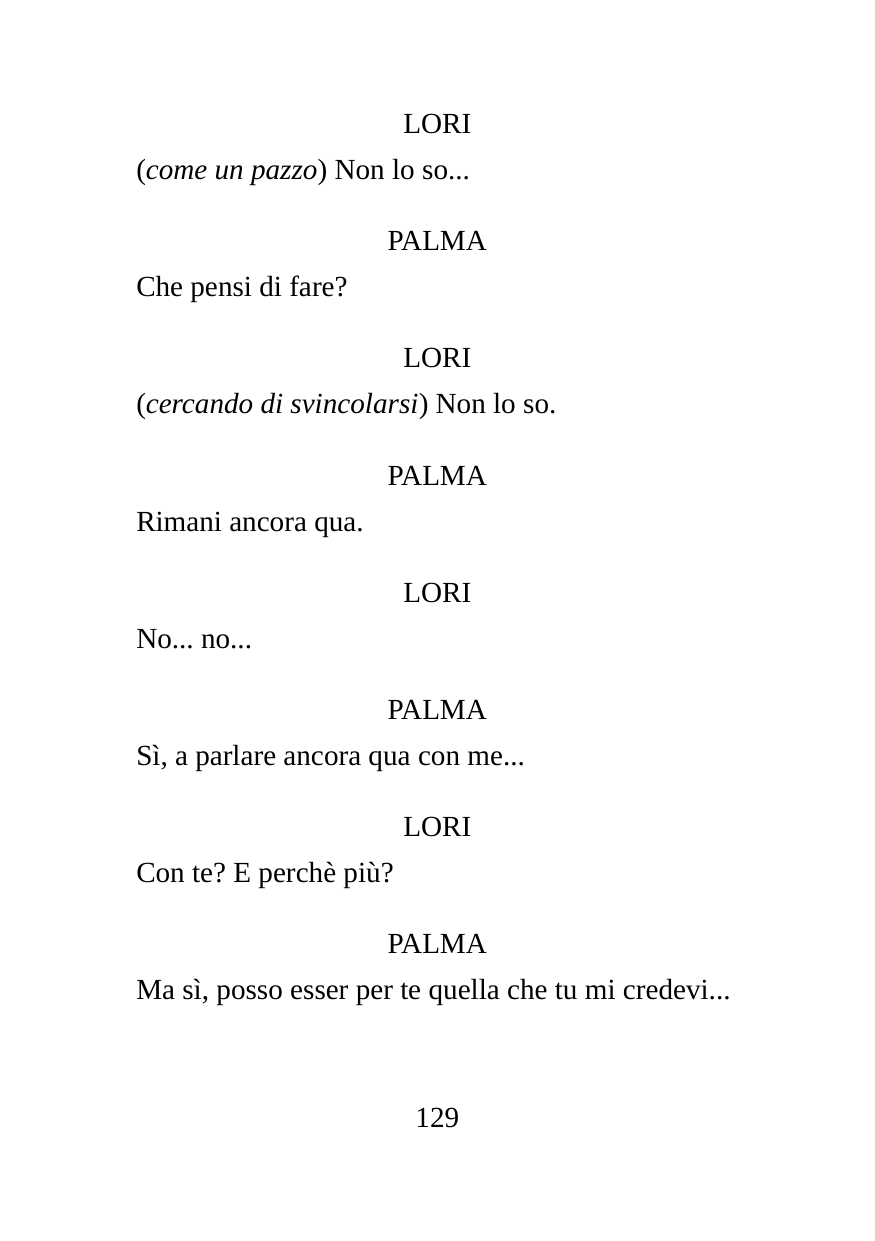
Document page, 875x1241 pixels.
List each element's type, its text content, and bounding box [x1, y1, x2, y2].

text Con te? E perchè più? [106, 855, 768, 888]
text LORI [106, 809, 768, 842]
text (cercando di svincolarsi) Non lo so. [106, 387, 768, 420]
text LORI [106, 575, 768, 608]
text Sì, a parlare ancora qua con me... [106, 738, 768, 771]
text (come un pazzo) Non lo so... [106, 152, 768, 186]
text PALMA [106, 223, 768, 257]
text PALMA [106, 458, 768, 491]
text Che pensi di fare? [106, 269, 768, 303]
text LORI [106, 106, 768, 140]
text PALMA [106, 926, 768, 959]
text PALMA [106, 692, 768, 725]
text No... no... [106, 621, 768, 654]
text LORI [106, 341, 768, 374]
text Ma sì, posso esser per te quella che tu mi credevi... [106, 972, 768, 1006]
text Rimani ancora qua. [106, 504, 768, 537]
